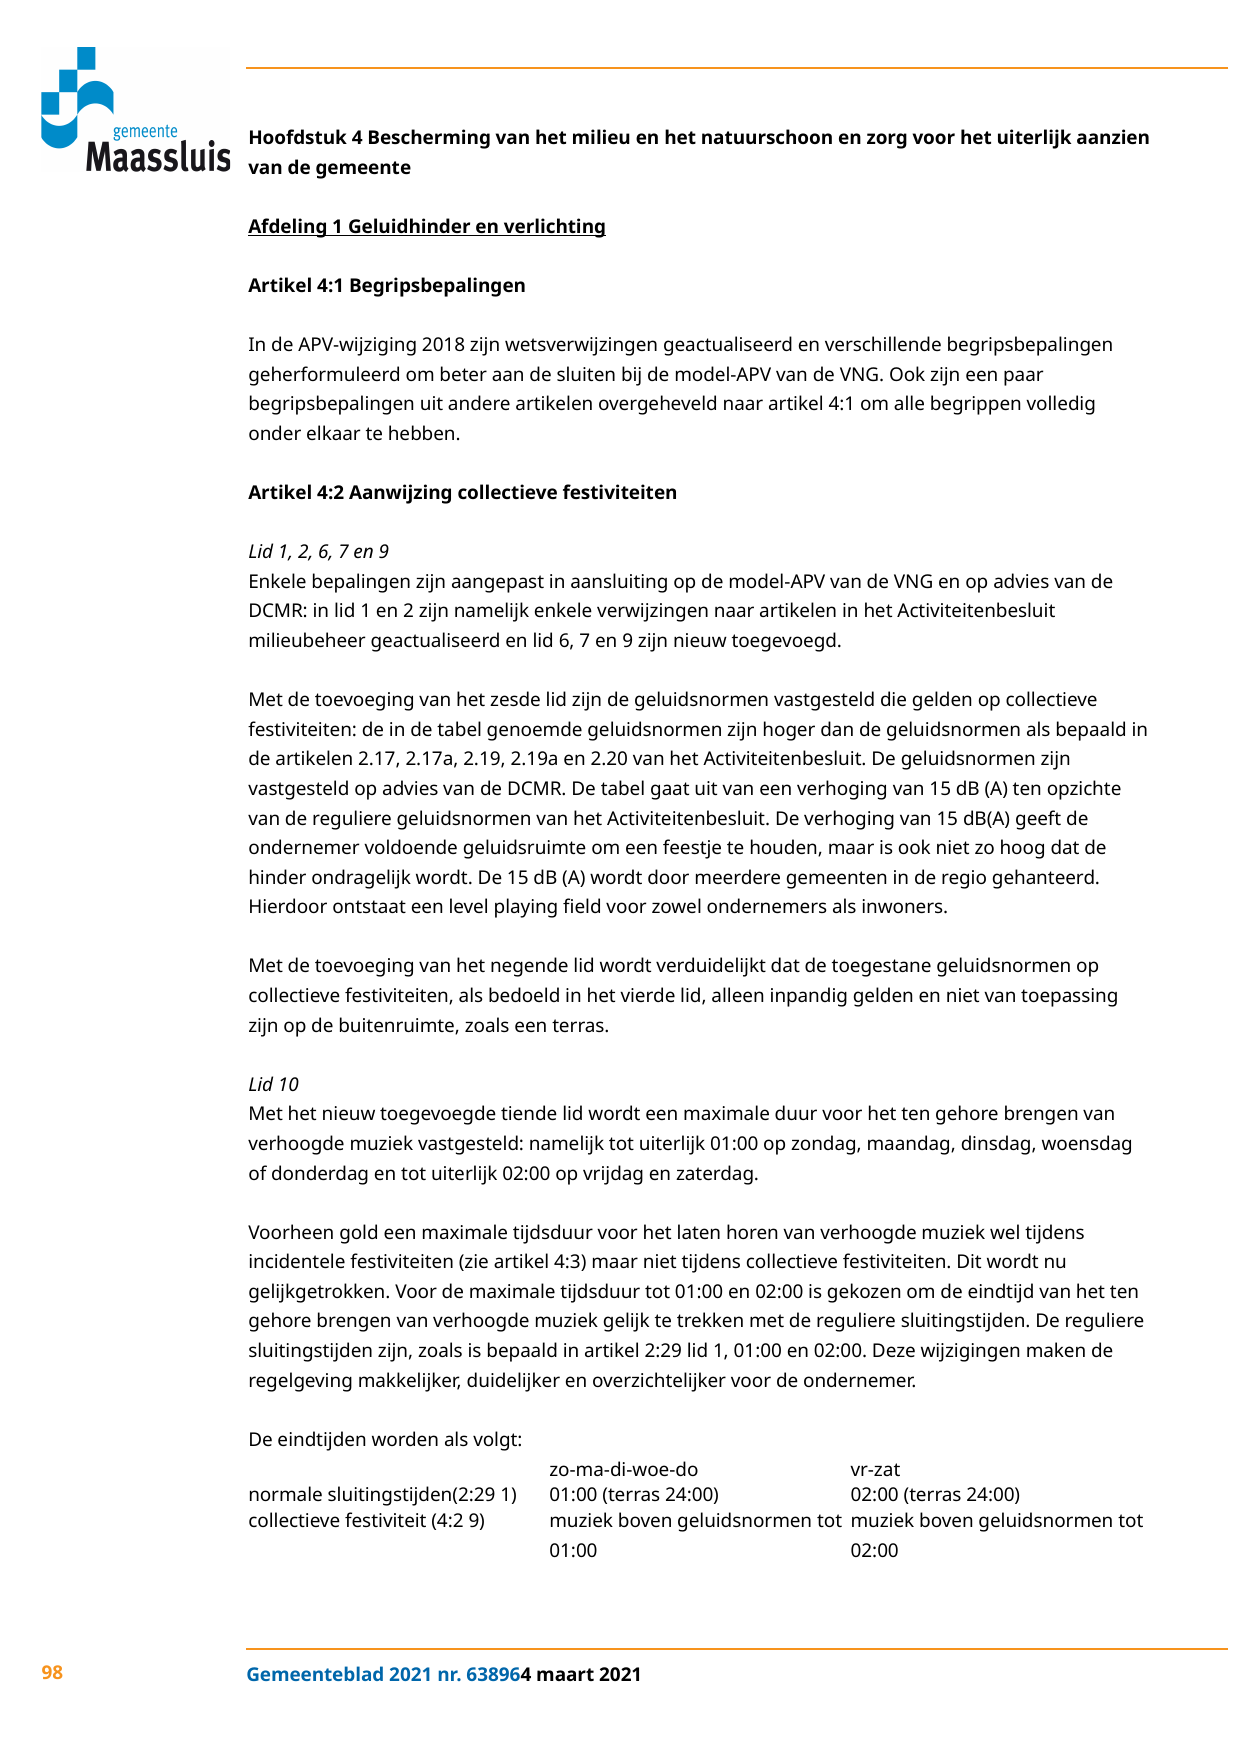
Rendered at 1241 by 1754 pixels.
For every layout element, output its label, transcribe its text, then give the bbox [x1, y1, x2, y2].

table_cell 01:00 (terras 24:00) [549, 1481, 850, 1507]
text Met de toevoeging van het negende lid wordt verduidelijkt dat de toegestane geluidsnormen op collectieve festiviteiten, als bedoeld in het vierde lid, alleen inpandig gelden en niet van toepassing zijn op de buitenruimte, zoals een terras. [248, 953, 1152, 1038]
text Enkele bepalingen zijn aangepast in aansluiting op de model-APV van de VNG en op advies van de DCMR: in lid 1 en 2 zijn namelijk enkele verwijzingen naar artikelen in het Activiteitenbesluit milieubeheer geactualiseerd en lid 6, 7 en 9 zijn nieuw toegevoegd. [248, 568, 1152, 653]
text Hoofdstuk 4 Bescherming van het milieu en het natuurschoon en zorg voor het uiterlijk aanzien van de gemeente [248, 124, 1152, 180]
table_cell muziek boven geluidsnormen tot 01:00 [549, 1507, 850, 1562]
text Lid 10 [248, 1071, 1152, 1097]
text Lid 1, 2, 6, 7 en 9 [248, 538, 1152, 564]
text De eindtijden worden als volgt: [248, 1426, 1152, 1452]
text Artikel 4:2 Aanwijzing collectieve festiviteiten [248, 479, 1152, 505]
table_cell muziek boven geluidsnormen tot 02:00 [850, 1507, 1152, 1562]
table_header zo-ma-di-woe-do [549, 1456, 850, 1481]
table_header vr-zat [850, 1456, 1152, 1481]
table_header [248, 1456, 549, 1481]
text Voorheen gold een maximale tijdsduur voor het laten horen van verhoogde muziek wel tijdens incidentele festiviteiten (zie artikel 4:3) maar niet tijdens collectieve festiviteiten. Dit wordt nu gelijkgetrokken. Voor de maximale tijdsduur tot 01:00 en 02:00 is gekozen om de eindtijd van het ten gehore brengen van verhoogde muziek gelijk te trekken met de reguliere sluitingstijden. De reguliere sluitingstijden zijn, zoals is bepaald in artikel 2:29 lid 1, 01:00 en 02:00. Deze wijzigingen maken de regelgeving makkelijker, duidelijker en overzichtelijker voor de ondernemer. [248, 1219, 1152, 1393]
text Met de toevoeging van het zesde lid zijn de geluidsnormen vastgesteld die gelden op collectieve festiviteiten: de in de tabel genoemde geluidsnormen zijn hoger dan de geluidsnormen als bepaald in de artikelen 2.17, 2.17a, 2.19, 2.19a en 2.20 van het Activiteitenbesluit. De geluidsnormen zijn vastgesteld op advies van de DCMR. De tabel gaat uit van een verhoging van 15 dB (A) ten opzichte van de reguliere geluidsnormen van het Activiteitenbesluit. De verhoging van 15 dB(A) geeft de ondernemer voldoende geluidsruimte om een feestje te houden, maar is ook niet zo hoog dat de hinder ondragelijk wordt. De 15 dB (A) wordt door meerdere gemeenten in de regio gehanteerd. Hierdoor ontstaat een level playing field voor zowel ondernemers als inwoners. [248, 686, 1152, 919]
table_cell normale sluitingstijden(2:29 1) [248, 1481, 549, 1507]
text In de APV-wijziging 2018 zijn wetsverwijzingen geactualiseerd en verschillende begripsbepalingen geherformuleerd om beter aan de sluiten bij de model-APV van de VNG. Ook zijn een paar begripsbepalingen uit andere artikelen overgeheveld naar artikel 4:1 om alle begrippen volledig onder elkaar te hebben. [248, 331, 1152, 446]
text Met het nieuw toegevoegde tiende lid wordt een maximale duur voor het ten gehore brengen van verhoogde muziek vastgesteld: namelijk tot uiterlijk 01:00 op zondag, maandag, dinsdag, woensdag of donderdag en tot uiterlijk 02:00 op vrijdag en zaterdag. [248, 1101, 1152, 1186]
table_cell collectieve festiviteit (4:2 9) [248, 1507, 549, 1562]
text Afdeling 1 Geluidhinder en verlichting [248, 213, 1152, 239]
table_cell 02:00 (terras 24:00) [850, 1481, 1152, 1507]
text Artikel 4:1 Begripsbepalingen [248, 272, 1152, 298]
picture [41, 47, 77, 92]
picture [41, 47, 231, 172]
